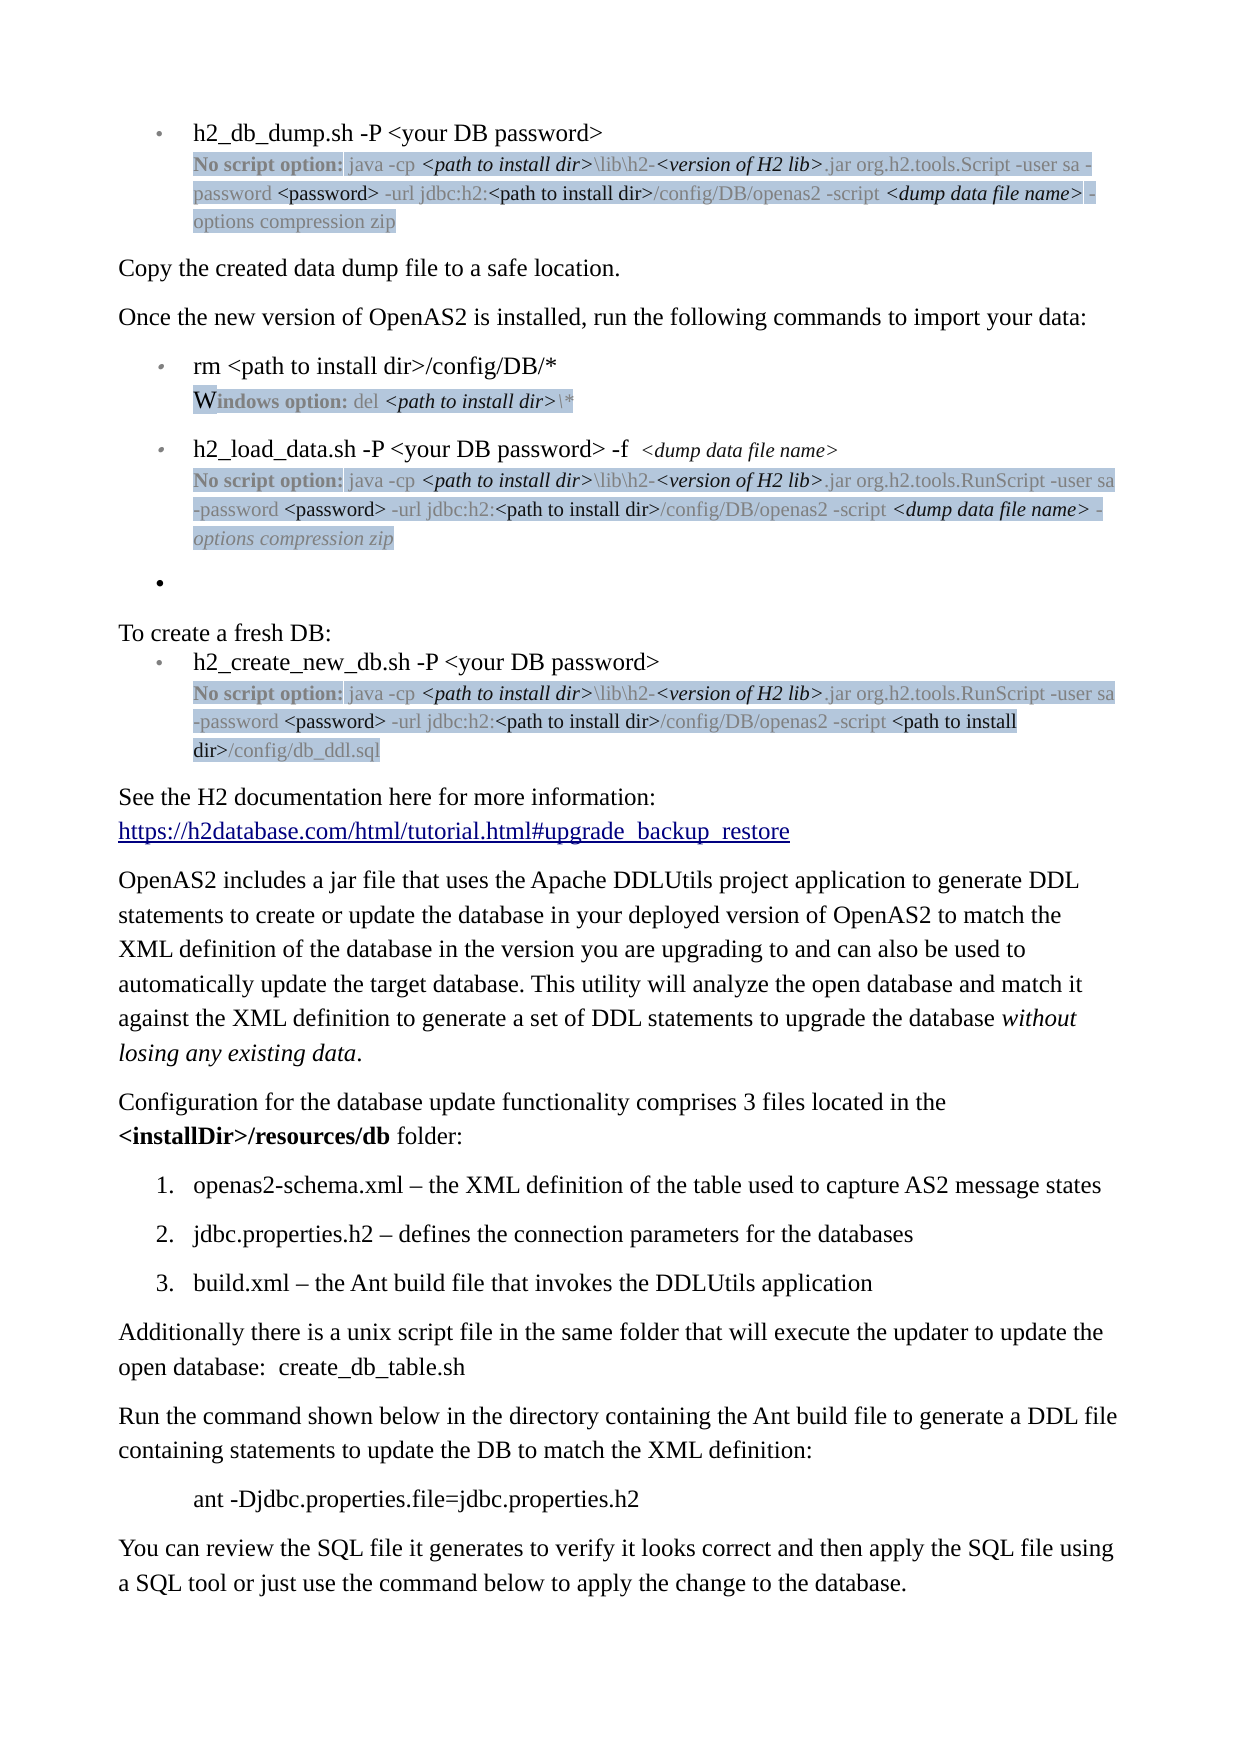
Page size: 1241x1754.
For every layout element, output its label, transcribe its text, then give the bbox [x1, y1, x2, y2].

list build.xml – the Ant build file that invokes the DDLUtils application [156, 1268, 1122, 1297]
list openas2-schema.xml – the XML definition of the table used to capture AS2 message states [156, 1170, 1122, 1199]
text To create a fresh DB: [118, 618, 1122, 647]
text Configuration for the database update functionality comprises 3 files located in the <installDir>/resources/db folder: [118, 1087, 1122, 1150]
list h2_create_new_db.sh -P <your DB password> No script option: java -cp <path to install dir>\lib\h2-<version of H2 lib>.jar org.h2.tools.RunScript -user sa -password <password> -url jdbc:h2:<path to install dir>/config/DB/openas2 -script <path to install dir>/config/db_ddl.sql [156, 647, 1122, 762]
text OpenAS2 includes a jar file that uses the Apache DDLUtils project application to generate DDL statements to create or update the database in your deployed version of OpenAS2 to match the XML definition of the database in the version you are upgrading to and can also be used to automatically update the target database. This utility will analyze the open database and match it against the XML definition to generate a set of DDL statements to upgrade the database without losing any existing data. [118, 865, 1122, 1066]
list h2_load_data.sh -P <your DB password> -f <dump data file name> No script option: java -cp <path to install dir>\lib\h2-<version of H2 lib>.jar org.h2.tools.RunScript -user sa -password <password> -url jdbc:h2:<path to install dir>/config/DB/openas2 -script <dump data file name> -options compression zip [156, 434, 1122, 550]
text Once the new version of OpenAS2 is installed, run the following commands to import your data: [118, 302, 1122, 331]
list h2_db_dump.sh -P <your DB password> No script option: java -cp <path to install dir>\lib\h2-<version of H2 lib>.jar org.h2.tools.Script -user sa -password <password> -url jdbc:h2:<path to install dir>/config/DB/openas2 -script <dump data file name> -options compression zip [156, 118, 1122, 233]
text See the H2 documentation here for more information: https://h2database.com/html/tutorial.html#upgrade_backup_restore [118, 782, 1122, 845]
text Run the command shown below in the directory containing the Ant build file to generate a DDL file containing statements to update the DB to match the XML definition: [118, 1401, 1122, 1464]
text Additionally there is a unix script file in the same folder that will execute the updater to update the open database: create_db_table.sh [118, 1317, 1122, 1381]
list jdbc.properties.h2 – defines the connection parameters for the databases [156, 1219, 1122, 1248]
text ant -Djdbc.properties.file=jdbc.properties.h2 [193, 1484, 1122, 1513]
text You can review the SQL file it generates to verify it looks correct and then apply the SQL file using a SQL tool or just use the command below to apply the change to the database. [118, 1533, 1122, 1597]
text Copy the created data dump file to a safe location. [118, 253, 1122, 282]
list rm <path to install dir>/config/DB/* Windows option: del <path to install dir>\* [156, 351, 1122, 414]
